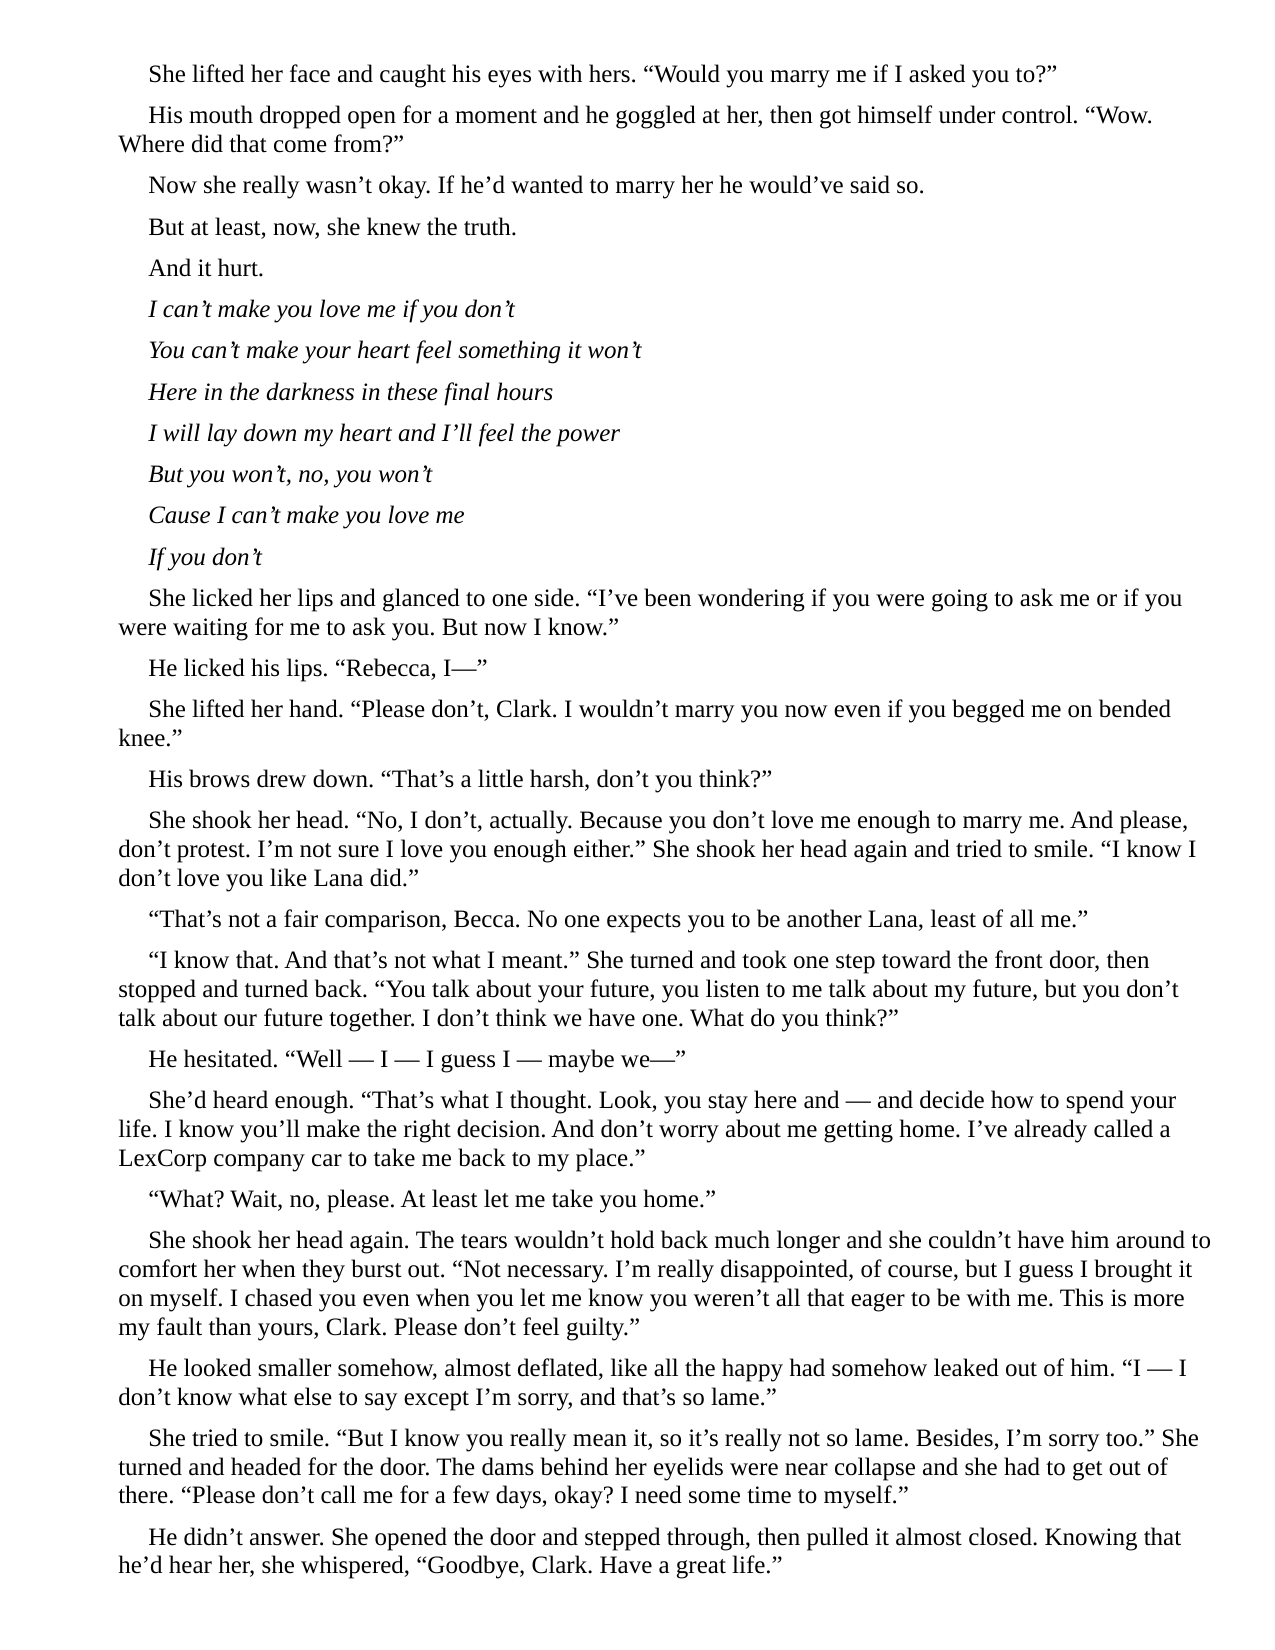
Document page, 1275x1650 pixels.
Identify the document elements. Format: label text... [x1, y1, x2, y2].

text “That’s not a fair comparison, Becca. No one expects you to be another Lana, least of all me.” [118, 904, 1216, 933]
text If you don’t [118, 542, 1216, 570]
text Now she really wasn’t okay. If he’d wanted to marry her he would’ve said so. [118, 170, 1216, 199]
text You can’t make your heart feel something it won’t [118, 335, 1216, 364]
text He looked smaller somehow, almost deflated, like all the happy had somehow leaked out of him. “I — I don’t know what else to say except I’m sorry, and that’s so lame.” [118, 1353, 1216, 1410]
text He didn’t answer. She opened the door and stepped through, then pulled it almost closed. Knowing that he’d hear her, she whispered, “Goodbye, Clark. Have a great life.” [118, 1522, 1216, 1579]
text And it hurt. [118, 253, 1216, 282]
text She tried to smile. “But I know you really mean it, so it’s really not so lame. Besides, I’m sorry too.” She turned and headed for the door. The dams behind her eyelids were near collapse and she had to get out of there. “Please don’t call me for a few days, okay? I need some time to myself.” [118, 1423, 1216, 1509]
text His mouth dropped open for a moment and he goggled at her, then got himself under control. “Wow. Where did that come from?” [118, 100, 1216, 158]
text She shook her head again. The tears wouldn’t hold back much longer and she couldn’t have him around to comfort her when they burst out. “Not necessary. I’m really disappointed, of course, but I guess I brought it on myself. I chased you even when you let me know you weren’t all that eager to be with me. This is more my fault than yours, Clark. Please don’t feel guilty.” [118, 1225, 1216, 1340]
text She lifted her hand. “Please don’t, Clark. I wouldn’t marry you now even if you begged me on bended knee.” [118, 694, 1216, 752]
text She lifted her face and caught his eyes with hers. “Would you marry me if I asked you to?” [118, 59, 1216, 88]
text His brows drew down. “That’s a little harsh, don’t you think?” [118, 764, 1216, 793]
text I can’t make you love me if you don’t [118, 294, 1216, 323]
text “What? Wait, no, please. At least let me take you home.” [118, 1184, 1216, 1213]
text But you won’t, no, you won’t [118, 459, 1216, 488]
text She shook her head. “No, I don’t, actually. Because you don’t love me enough to marry me. And please, don’t protest. I’m not sure I love you enough either.” She shook her head again and tried to smile. “I know I don’t love you like Lana did.” [118, 805, 1216, 892]
text He hesitated. “Well — I — I guess I — maybe we—” [118, 1044, 1216, 1073]
text Here in the darkness in these final hours [118, 377, 1216, 405]
text She’d heard enough. “That’s what I thought. Look, you stay here and — and decide how to spend your life. I know you’ll make the right decision. And don’t worry about me getting home. I’ve already called a LexCorp company car to take me back to my place.” [118, 1085, 1216, 1172]
text Cause I can’t make you love me [118, 500, 1216, 529]
text I will lay down my heart and I’ll feel the power [118, 418, 1216, 447]
text “I know that. And that’s not what I meant.” She turned and took one step toward the front door, then stopped and turned back. “You talk about your future, you listen to me talk about my future, but you don’t talk about our future together. I don’t think we have one. What do you think?” [118, 945, 1216, 1032]
text He licked his lips. “Rebecca, I—” [118, 653, 1216, 682]
text But at least, now, she knew the truth. [118, 212, 1216, 240]
text She licked her lips and glanced to one side. “I’ve been wondering if you were going to ask me or if you were waiting for me to ask you. But now I know.” [118, 583, 1216, 640]
